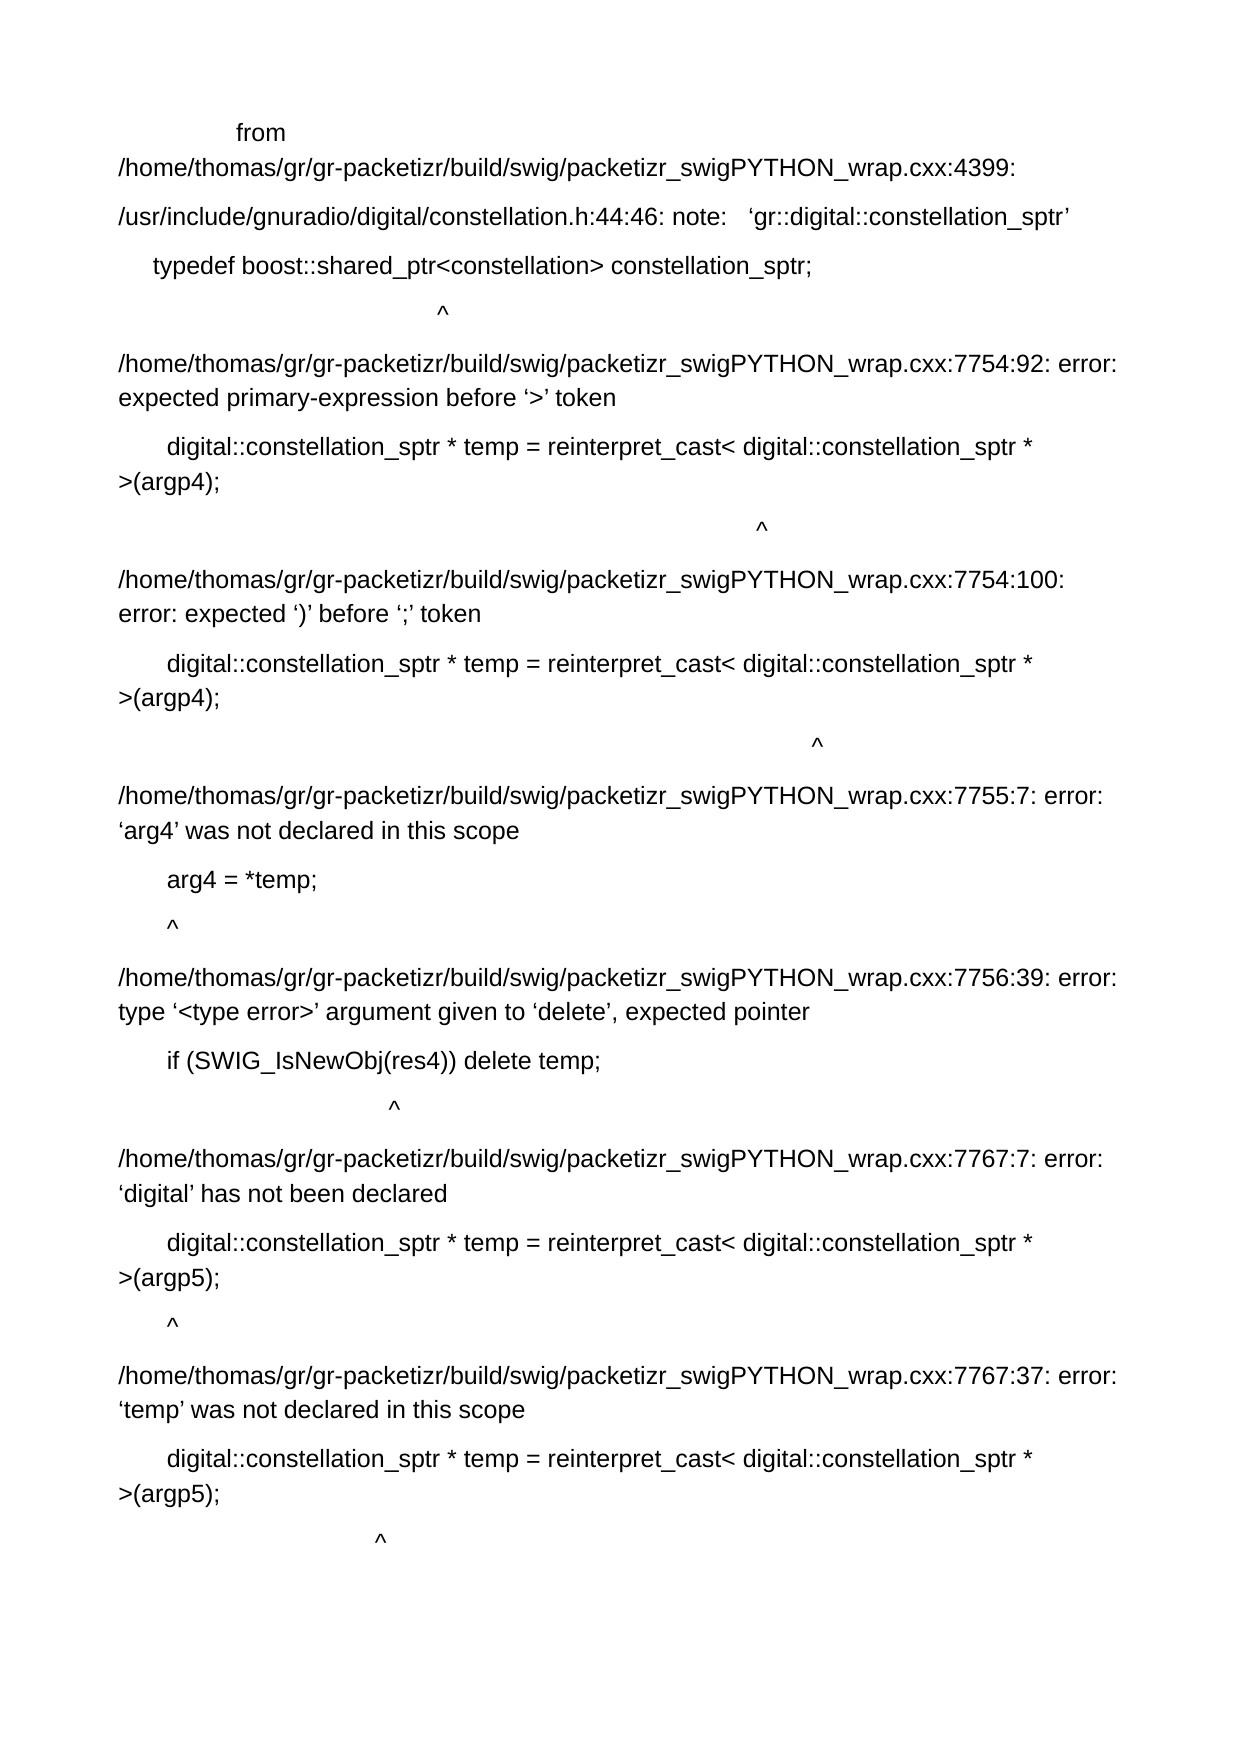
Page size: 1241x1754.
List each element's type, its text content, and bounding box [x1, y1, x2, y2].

text ^ [118, 914, 1122, 942]
text /home/thomas/gr/gr-packetizr/build/swig/packetizr_swigPYTHON_wrap.cxx:7756:39: error: type ‘<type error>’ argument given to ‘delete’, expected pointer [118, 963, 1122, 1026]
text /home/thomas/gr/gr-packetizr/build/swig/packetizr_swigPYTHON_wrap.cxx:7755:7: error: ‘arg4’ was not declared in this scope [118, 781, 1122, 844]
text ^ [118, 1312, 1122, 1340]
text digital::constellation_sptr * temp = reinterpret_cast< digital::constellation_sptr * >(argp4); [118, 432, 1122, 496]
text ^ [118, 732, 1122, 761]
text digital::constellation_sptr * temp = reinterpret_cast< digital::constellation_sptr * >(argp5); [118, 1444, 1122, 1507]
text /home/thomas/gr/gr-packetizr/build/swig/packetizr_swigPYTHON_wrap.cxx:7754:100: error: expected ‘)’ before ‘;’ token [118, 565, 1122, 628]
text /home/thomas/gr/gr-packetizr/build/swig/packetizr_swigPYTHON_wrap.cxx:7754:92: error: expected primary-expression before ‘>’ token [118, 349, 1122, 412]
text digital::constellation_sptr * temp = reinterpret_cast< digital::constellation_sptr * >(argp4); [118, 648, 1122, 712]
text arg4 = *temp; [118, 865, 1122, 893]
text ^ [118, 516, 1122, 545]
text /usr/include/gnuradio/digital/constellation.h:44:46: note: ‘gr::digital::constellation_sptr’ [118, 202, 1122, 230]
text /home/thomas/gr/gr-packetizr/build/swig/packetizr_swigPYTHON_wrap.cxx:7767:37: error: ‘temp’ was not declared in this scope [118, 1361, 1122, 1424]
text from /home/thomas/gr/gr-packetizr/build/swig/packetizr_swigPYTHON_wrap.cxx:4399: [118, 118, 1122, 181]
text ^ [118, 1095, 1122, 1124]
text /home/thomas/gr/gr-packetizr/build/swig/packetizr_swigPYTHON_wrap.cxx:7767:7: error: ‘digital’ has not been declared [118, 1144, 1122, 1208]
text digital::constellation_sptr * temp = reinterpret_cast< digital::constellation_sptr * >(argp5); [118, 1228, 1122, 1291]
text ^ [118, 300, 1122, 328]
text ^ [118, 1528, 1122, 1556]
text typedef boost::shared_ptr<constellation> constellation_sptr; [118, 251, 1122, 279]
text if (SWIG_IsNewObj(res4)) delete temp; [118, 1046, 1122, 1075]
